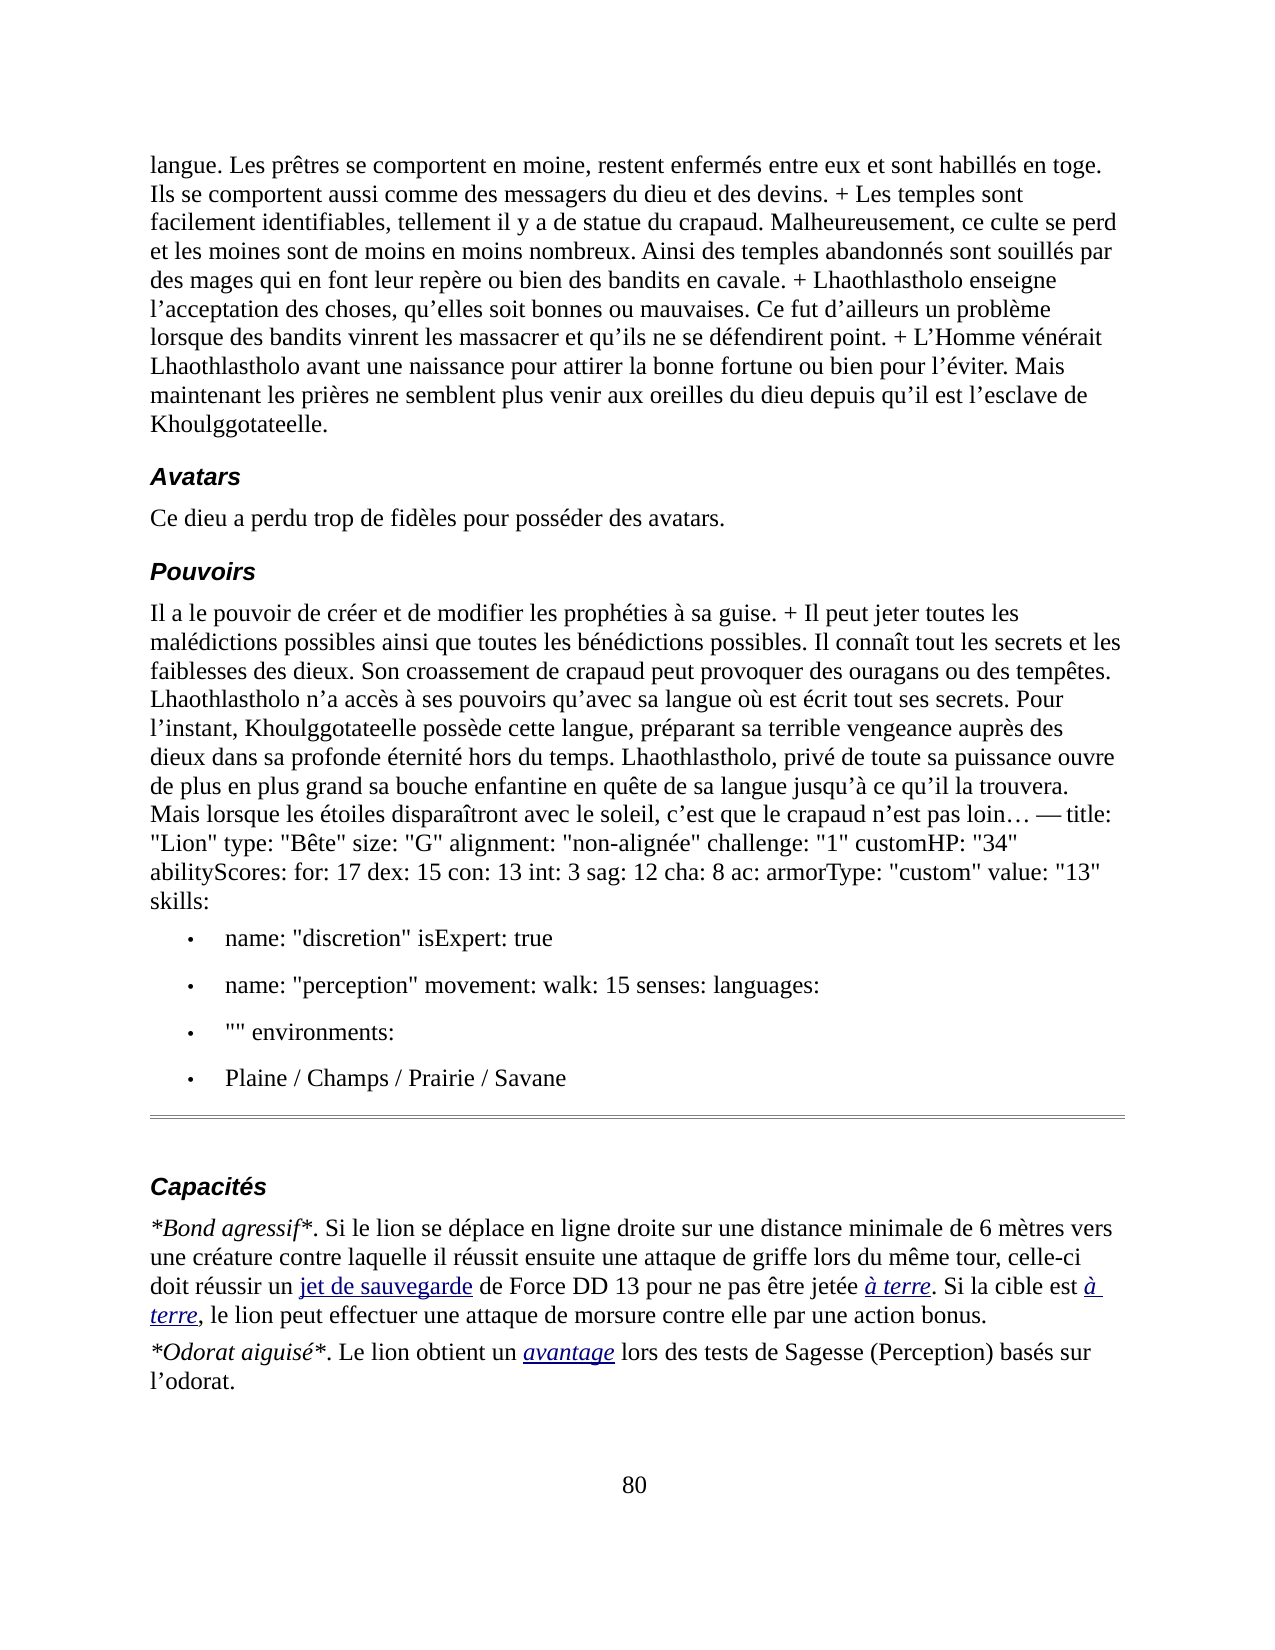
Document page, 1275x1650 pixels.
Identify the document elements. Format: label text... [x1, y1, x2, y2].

subtitle Pouvoirs [150, 557, 1125, 586]
text *Odorat aiguisé*. Le lion obtient un avantage lors des tests de Sagesse (Perception) basés sur l’odorat. [150, 1337, 1125, 1395]
text langue. Les prêtres se comportent en moine, restent enfermés entre eux et sont habillés en toge. Ils se comportent aussi comme des messagers du dieu et des devins. + Les temples sont facilement identifiables, tellement il y a de statue du crapaud. Malheureusement, ce culte se perd et les moines sont de moins en moins nombreux. Ainsi des temples abandonnés sont souillés par des mages qui en font leur repère ou bien des bandits en cavale. + Lhaothlastholo enseigne l’acceptation des choses, qu’elles soit bonnes ou mauvaises. Ce fut d’ailleurs un problème lorsque des bandits vinrent les massacrer et qu’ils ne se défendirent point. + L’Homme vénérait Lhaothlastholo avant une naissance pour attirer la bonne fortune ou bien pour l’éviter. Mais maintenant les prières ne semblent plus venir aux oreilles du dieu depuis qu’il est l’esclave de Khoulggotateelle. [150, 150, 1125, 437]
list Plaine / Champs / Prairie / Savane [187, 1063, 1125, 1092]
text Il a le pouvoir de créer et de modifier les prophéties à sa guise. + Il peut jeter toutes les malédictions possibles ainsi que toutes les bénédictions possibles. Il connaît tout les secrets et les faiblesses des dieux. Son croassement de crapaud peut provoquer des ouragans ou des tempêtes. Lhaothlastholo n’a accès à ses pouvoirs qu’avec sa langue où est écrit tout ses secrets. Pour l’instant, Khoulggotateelle possède cette langue, préparant sa terrible vengeance auprès des dieux dans sa profonde éternité hors du temps. Lhaothlastholo, privé de toute sa puissance ouvre de plus en plus grand sa bouche enfantine en quête de sa langue jusqu’à ce qu’il la trouvera. Mais lorsque les étoiles disparaîtront avec le soleil, c’est que le crapaud n’est pas loin…​ — title: "Lion" type: "Bête" size: "G" alignment: "non-alignée" challenge: "1" customHP: "34" abilityScores: for: 17 dex: 15 con: 13 int: 3 sag: 12 cha: 8 ac: armorType: "custom" value: "13" skills: [150, 598, 1125, 914]
text *Bond agressif*. Si le lion se déplace en ligne droite sur une distance minimale de 6 mètres vers une créature contre laquelle il réussit ensuite une attaque de griffe lors du même tour, celle-ci doit réussir un jet de sauvegarde de Force DD 13 pour ne pas être jetée à terre. Si la cible est à terre, le lion peut effectuer une attaque de morsure contre elle par une action bonus. [150, 1213, 1125, 1328]
list name: "discretion" isExpert: true [187, 923, 1125, 952]
list "" environments: [187, 1017, 1125, 1046]
subtitle Capacités [150, 1172, 1125, 1201]
list name: "perception" movement: walk: 15 senses: languages: [187, 970, 1125, 999]
subtitle Avatars [150, 462, 1125, 491]
text Ce dieu a perdu trop de fidèles pour posséder des avatars. [150, 503, 1125, 532]
